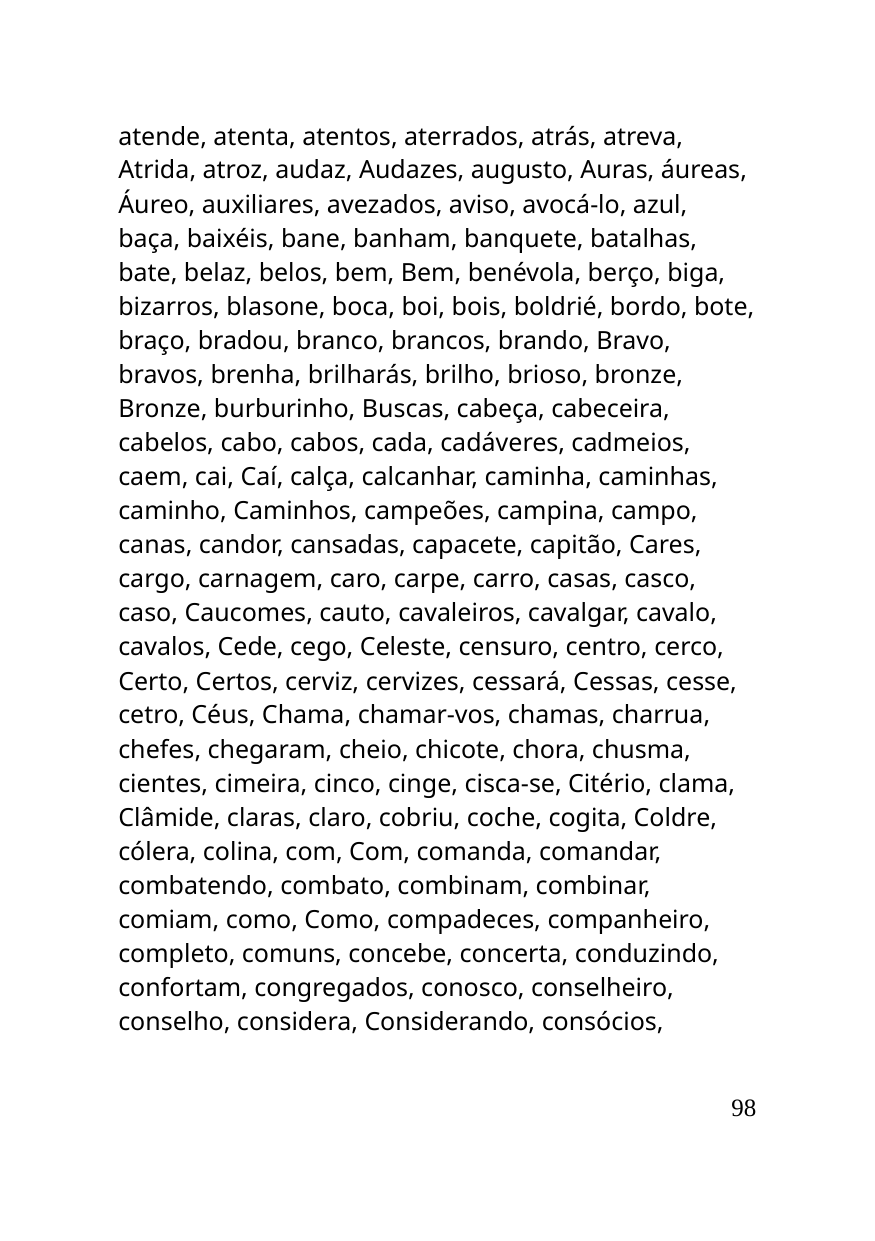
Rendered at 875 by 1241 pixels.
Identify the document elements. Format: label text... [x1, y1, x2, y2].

text atende, atenta, atentos, aterrados, atrás, atreva, Atrida, atroz, audaz, Audazes, augusto, Auras, áureas, Áureo, auxiliares, avezados, aviso, avocá-lo, azul, baça, baixéis, bane, banham, banquete, batalhas, bate, belaz, belos, bem, Bem, benévola, berço, biga, bizarros, blasone, boca, boi, bois, boldrié, bordo, bote, braço, bradou, branco, brancos, brando, Bravo, bravos, brenha, brilharás, brilho, brioso, bronze, Bronze, burburinho, Buscas, cabeça, cabeceira, cabelos, cabo, cabos, cada, cadáveres, cadmeios, caem, cai, Caí, calça, calcanhar, caminha, caminhas, caminho, Caminhos, campeões, campina, campo, canas, candor, cansadas, capacete, capitão, Cares, cargo, carnagem, caro, carpe, carro, casas, casco, caso, Caucomes, cauto, cavaleiros, cavalgar, cavalo, cavalos, Cede, cego, Celeste, censuro, centro, cerco, Certo, Certos, cerviz, cervizes, cessará, Cessas, cesse, cetro, Céus, Chama, chamar-vos, chamas, charrua, chefes, chegaram, cheio, chicote, chora, chusma, cientes, cimeira, cinco, cinge, cisca-se, Citério, clama, Clâmide, claras, claro, cobriu, coche, cogita, Coldre, cólera, colina, com, Com, comanda, comandar, combatendo, combato, combinam, combinar, comiam, como, Como, compadeces, companheiro, completo, comuns, concebe, concerta, conduzindo, confortam, congregados, conosco, conselheiro, conselho, considera, Considerando, consócios, [118, 118, 756, 1038]
